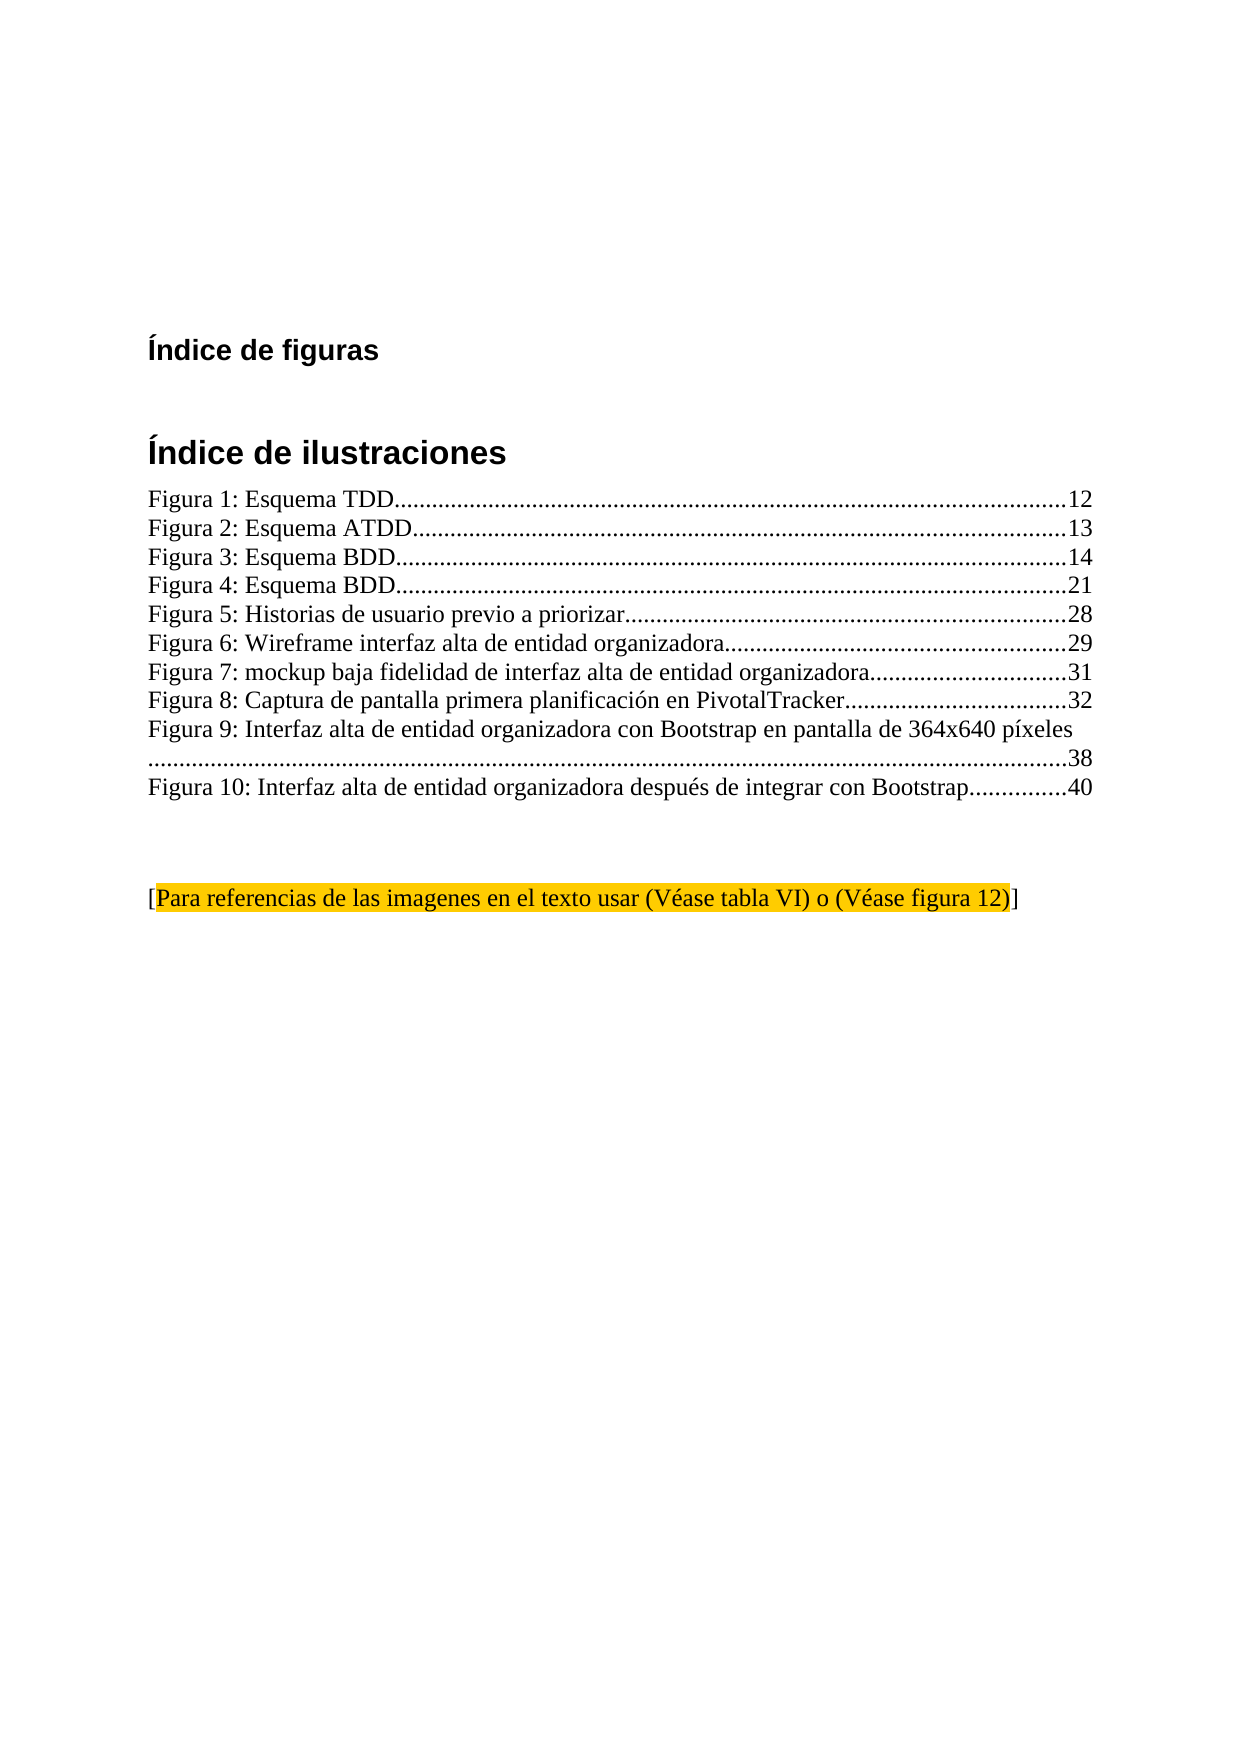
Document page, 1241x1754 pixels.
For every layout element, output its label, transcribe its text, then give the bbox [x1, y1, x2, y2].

text Figura 8: Captura de pantalla primera planificación en PivotalTracker 32 [148, 685, 1093, 714]
text [Para referencias de las imagenes en el texto usar (Véase tabla VI) o (Véase figura 12)] [148, 883, 1093, 912]
text Figura 5: Historias de usuario previo a priorizar 28 [148, 599, 1093, 628]
text Figura 2: Esquema ATDD 13 [148, 513, 1093, 542]
text Figura 3: Esquema BDD 14 [148, 542, 1093, 570]
subtitle Índice de figuras [148, 333, 1093, 367]
subtitle Índice de ilustraciones [148, 433, 1093, 472]
text Figura 10: Interfaz alta de entidad organizadora después de integrar con Bootstrap 40 [148, 772, 1093, 800]
text Figura 7: mockup baja fidelidad de interfaz alta de entidad organizadora 31 [148, 657, 1093, 685]
text Figura 4: Esquema BDD 21 [148, 570, 1093, 599]
text Figura 9: Interfaz alta de entidad organizadora con Bootstrap en pantalla de 364x640 píxeles 38 [148, 714, 1093, 772]
text Figura 1: Esquema TDD 12 [148, 484, 1093, 513]
text Figura 6: Wireframe interfaz alta de entidad organizadora 29 [148, 628, 1093, 657]
